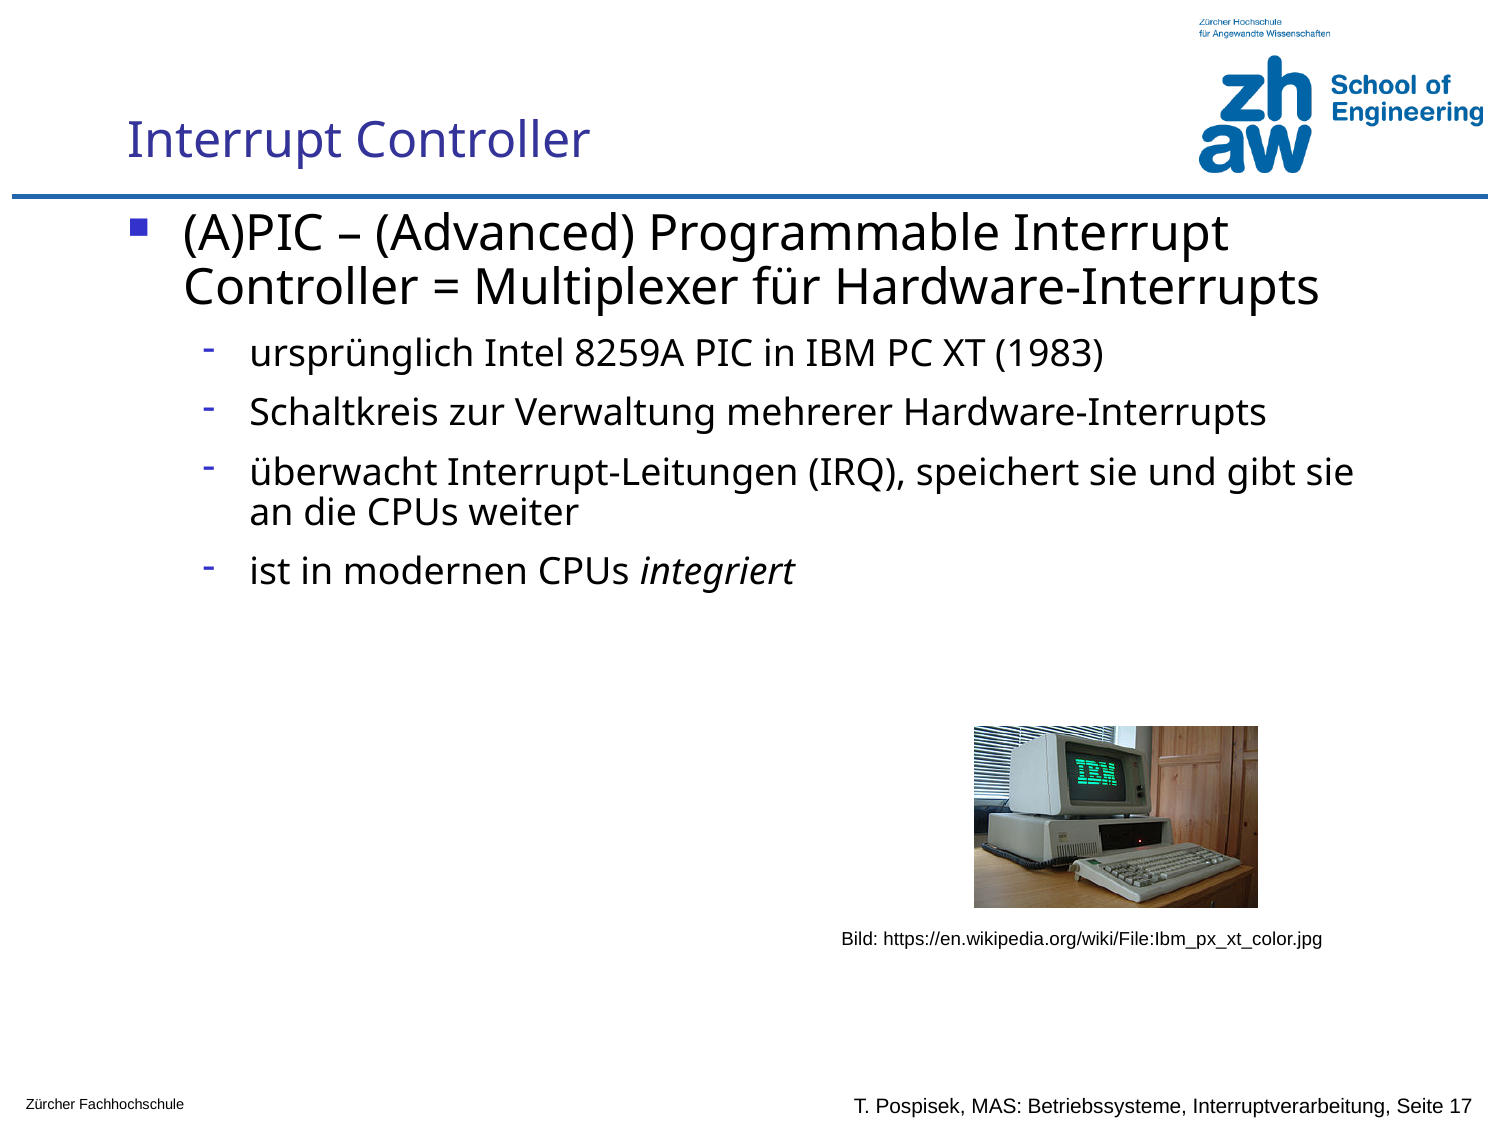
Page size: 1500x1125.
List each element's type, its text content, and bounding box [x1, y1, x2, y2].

title Interrupt Controller [112, 50, 1391, 175]
text_box Bild: https://en.wikipedia.org/wiki/File:Ibm_px_xt_color.jpg [826, 921, 1338, 958]
picture [1199, 19, 1483, 173]
picture [974, 726, 1258, 909]
list (A)PIC – (Advanced) Programmable Interrupt Controller = Multiplexer für Hardware-Interrupts ursprünglich Intel 8259A PIC in IBM PC XT (1983) Schaltkreis zur Verwaltung mehrerer Hardware-Interrupts überwacht Interrupt-Leitungen (IRQ), speichert sie und gibt sie an die CPUs weiter ist in modernen CPUs integriert [112, 200, 1375, 938]
